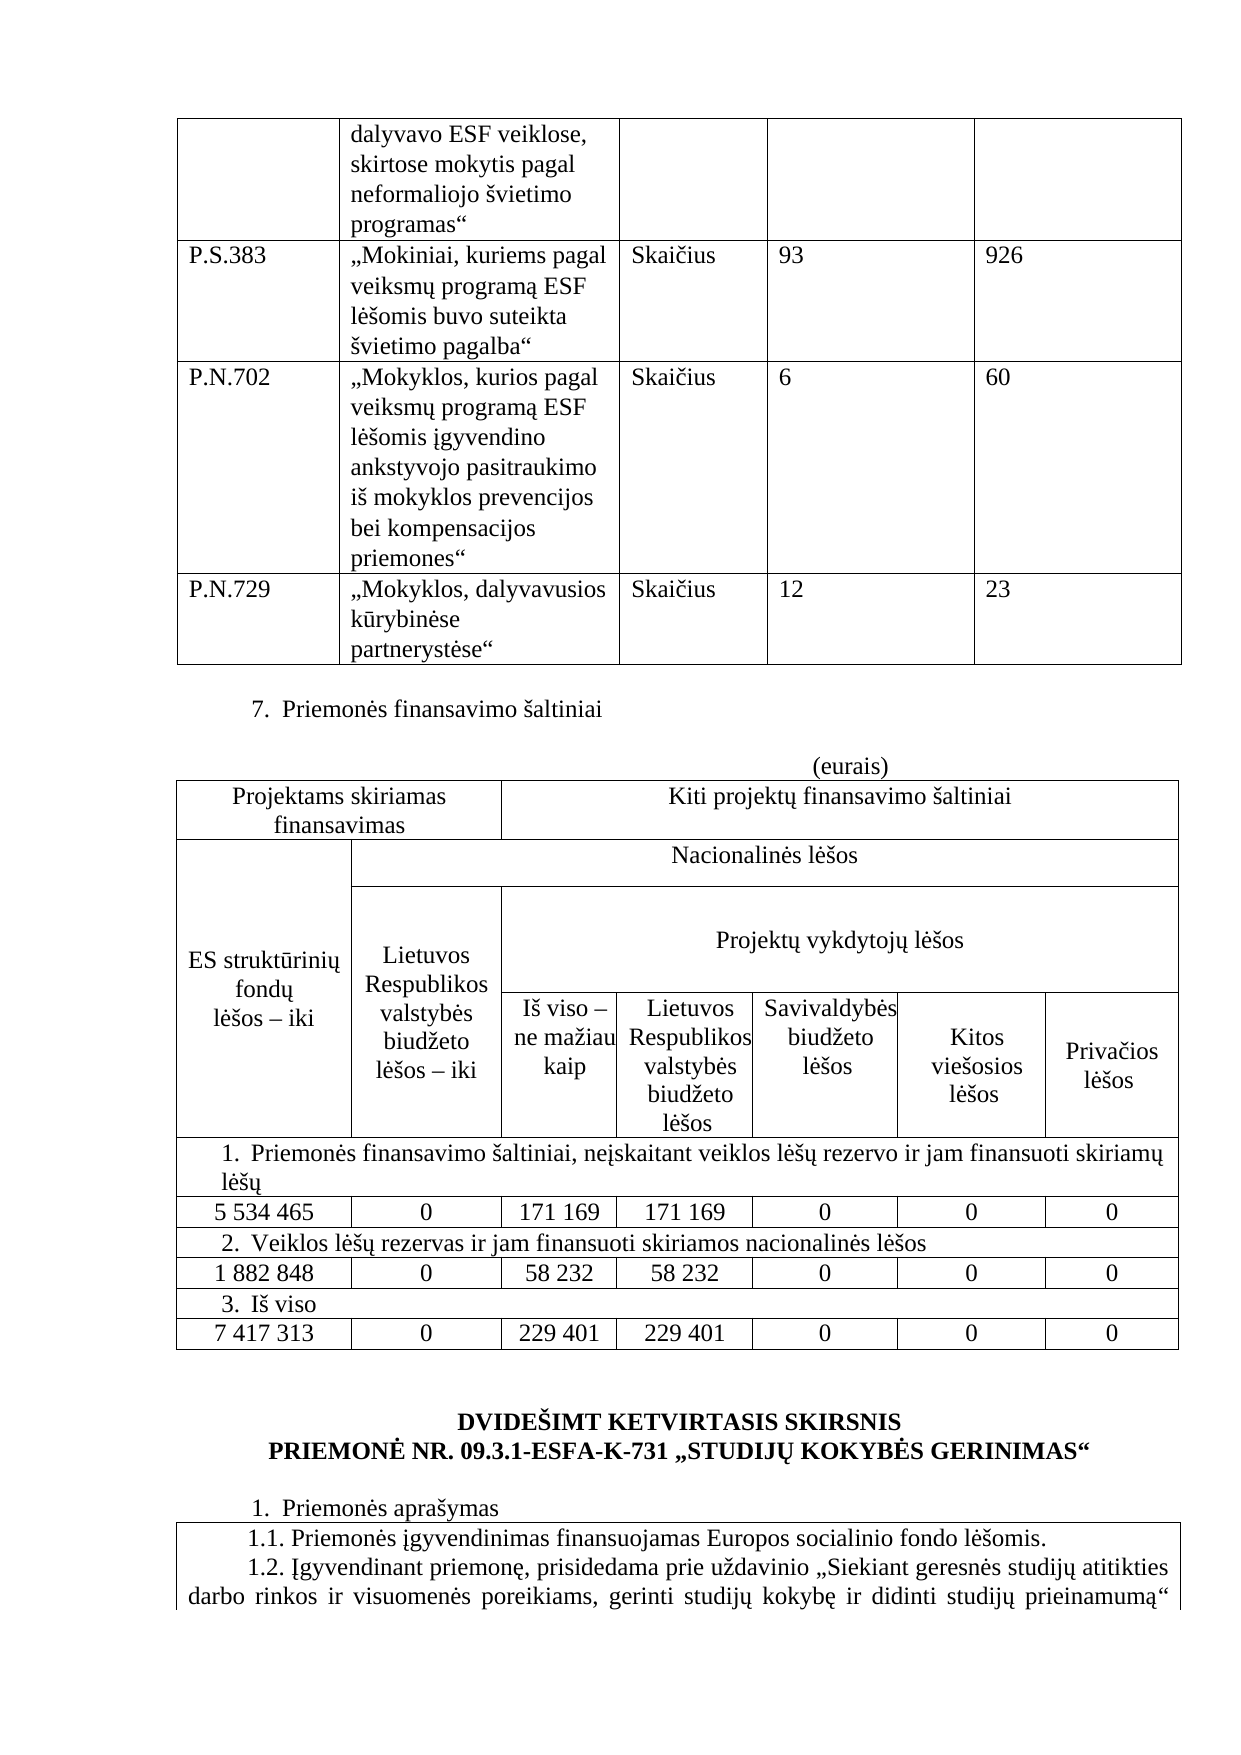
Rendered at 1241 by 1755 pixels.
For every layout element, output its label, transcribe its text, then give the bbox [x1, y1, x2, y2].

table_cell [620, 119, 767, 239]
table_cell [768, 119, 974, 239]
table_cell „Mokyklos, dalyvavusios kūrybinėse partnerystėse“ [340, 574, 619, 664]
table_cell „Mokiniai, kuriems pagal veiksmų programą ESF lėšomis buvo suteikta švietimo pagalba“ [340, 241, 619, 361]
table_cell Skaičius [620, 574, 767, 664]
table_cell 93 [768, 241, 974, 361]
table_cell 171 169 [502, 1197, 616, 1227]
table_header 1.1. Priemonės įgyvendinimas finansuojamas Europos socialinio fondo lėšomis. [177, 1523, 1180, 1552]
table_cell 0 [753, 1319, 897, 1349]
text 7. Priemonės finansavimo šaltiniai [251, 694, 1181, 723]
table_cell 926 [975, 241, 1181, 361]
table_header Kiti projektų finansavimo šaltiniai [502, 781, 1178, 839]
table_cell P.N.702 [178, 362, 339, 573]
table_cell [178, 119, 339, 239]
table_cell 60 [975, 362, 1181, 573]
table_cell 58 232 [502, 1258, 616, 1288]
table_cell P.N.729 [178, 574, 339, 664]
table_cell Iš viso – ne mažiau kaip [502, 993, 616, 1137]
table_cell Skaičius [620, 362, 767, 573]
table_cell 0 [898, 1258, 1045, 1288]
table_cell „Mokyklos, kurios pagal veiksmų programą ESF lėšomis įgyvendino ankstyvojo pasitraukimo iš mokyklos prevencijos bei kompensacijos priemones“ [340, 362, 619, 573]
table_cell 0 [753, 1258, 897, 1288]
table_cell 0 [1046, 1319, 1178, 1349]
table_cell 229 401 [617, 1319, 752, 1349]
table_cell 1.2. Įgyvendinant priemonę, prisidedama prie uždavinio „Siekiant geresnės studijų atitikties darbo rinkos ir visuomenės poreikiams, gerinti studijų kokybę ir didinti studijų prieinamumą“ [177, 1552, 1180, 1609]
table_cell Lietuvos Respublikos valstybės biudžeto lėšos [617, 993, 752, 1137]
table_cell 23 [975, 574, 1181, 664]
table_cell 3. Iš viso [177, 1289, 1178, 1317]
table_cell 1 882 848 [177, 1258, 351, 1288]
table_cell 0 [352, 1319, 501, 1349]
table_cell dalyvavo ESF veiklose, skirtose mokytis pagal neformaliojo švietimo programas“ [340, 119, 619, 239]
text 1. Priemonės aprašymas [251, 1493, 1181, 1522]
text PRIEMONĖ NR. 09.3.1-ESFA-K-731 „STUDIJŲ KOKYBĖS GERINIMAS“ [177, 1436, 1181, 1465]
table_cell Kitos viešosios lėšos [898, 993, 1045, 1137]
table_cell ES struktūrinių fondų lėšos – iki [177, 840, 351, 1137]
table_cell 229 401 [502, 1319, 616, 1349]
table_cell 5 534 465 [177, 1197, 351, 1227]
table_header Projektams skiriamas finansavimas [177, 781, 501, 839]
table_cell 0 [898, 1319, 1045, 1349]
table_cell [975, 119, 1181, 239]
table_cell Projektų vykdytojų lėšos [502, 887, 1178, 992]
table_cell 58 232 [617, 1258, 752, 1288]
text DVIDEŠIMT KETVIRTASIS SKIRSNIS [177, 1407, 1181, 1436]
table_cell Privačios lėšos [1046, 993, 1178, 1137]
text (eurais) [177, 751, 904, 780]
table_cell 0 [898, 1197, 1045, 1227]
table_cell 171 169 [617, 1197, 752, 1227]
table_cell 0 [1046, 1258, 1178, 1288]
table_cell 7 417 313 [177, 1319, 351, 1349]
table_cell 1. Priemonės finansavimo šaltiniai, neįskaitant veiklos lėšų rezervo ir jam finansuoti skiriamų lėšų [177, 1138, 1178, 1196]
table_cell 0 [753, 1197, 897, 1227]
table_cell 0 [352, 1197, 501, 1227]
table_cell 0 [1046, 1197, 1178, 1227]
table_cell 0 [352, 1258, 501, 1288]
table_cell Savivaldybės biudžeto lėšos [753, 993, 897, 1137]
table_cell 6 [768, 362, 974, 573]
table_cell 12 [768, 574, 974, 664]
table_cell Nacionalinės lėšos [352, 840, 1178, 886]
table_cell P.S.383 [178, 241, 339, 361]
table_cell Lietuvos Respublikos valstybės biudžeto lėšos – iki [352, 887, 501, 1137]
table_cell Skaičius [620, 241, 767, 361]
table_cell 2. Veiklos lėšų rezervas ir jam finansuoti skiriamos nacionalinės lėšos [177, 1228, 1178, 1257]
